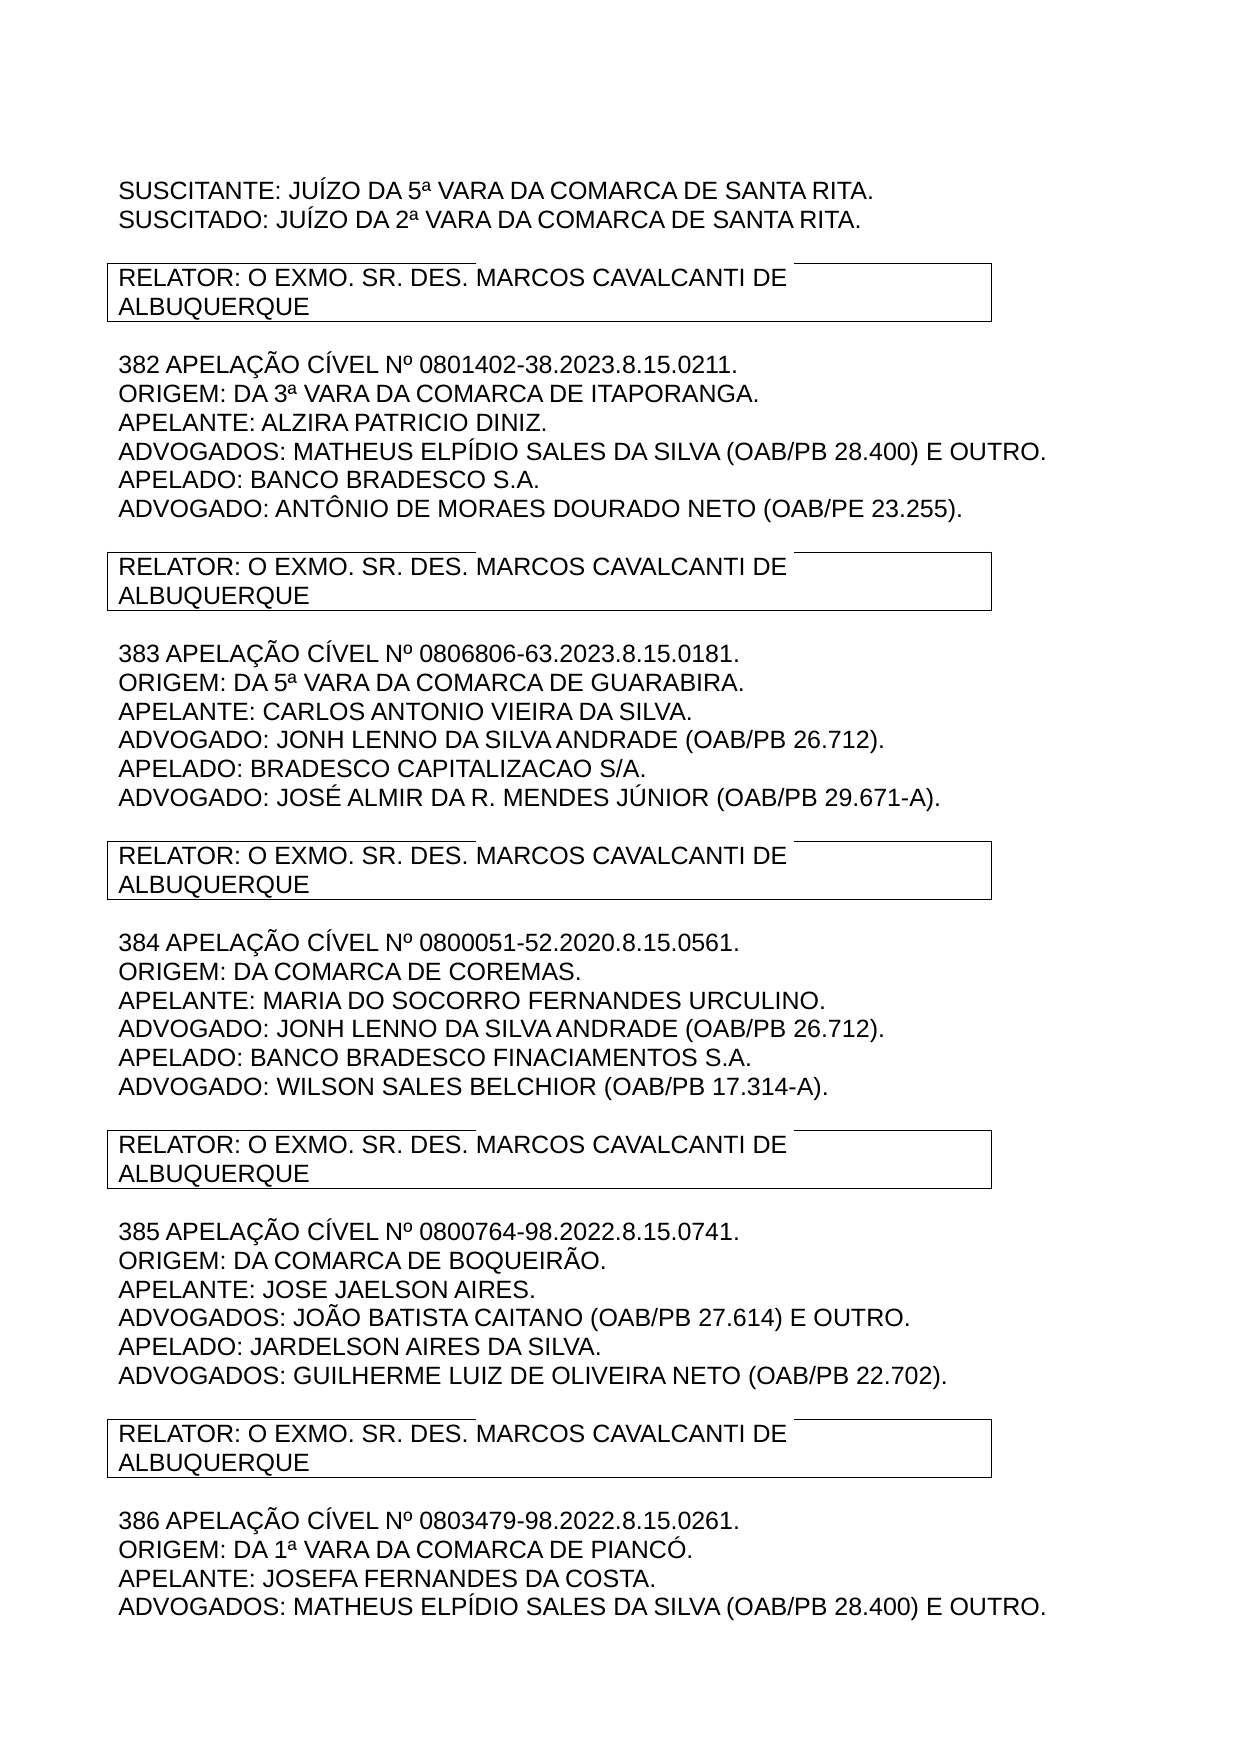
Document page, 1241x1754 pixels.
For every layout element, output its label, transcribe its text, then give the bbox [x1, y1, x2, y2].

text APELADO: BANCO BRADESCO S.A. [118, 465, 1122, 494]
text APELADO: BANCO BRADESCO FINACIAMENTOS S.A. [118, 1043, 1122, 1072]
table_header RELATOR: O EXMO. SR. DES. MARCOS CAVALCANTI DE ALBUQUERQUE [108, 1420, 991, 1477]
text 386 APELAÇÃO CÍVEL Nº 0803479-98.2022.8.15.0261. [118, 1506, 1122, 1535]
text 382 APELAÇÃO CÍVEL Nº 0801402-38.2023.8.15.0211. [118, 350, 1122, 379]
text ADVOGADOS: MATHEUS ELPÍDIO SALES DA SILVA (OAB/PB 28.400) E OUTRO. [118, 437, 1122, 465]
text SUSCITADO: JUÍZO DA 2ª VARA DA COMARCA DE SANTA RITA. [118, 205, 1122, 234]
text 384 APELAÇÃO CÍVEL Nº 0800051-52.2020.8.15.0561. [118, 928, 1122, 957]
table_header RELATOR: O EXMO. SR. DES. MARCOS CAVALCANTI DE ALBUQUERQUE [108, 1131, 991, 1188]
text SUSCITANTE: JUÍZO DA 5ª VARA DA COMARCA DE SANTA RITA. [118, 176, 1122, 205]
text APELANTE: MARIA DO SOCORRO FERNANDES URCULINO. [118, 986, 1122, 1014]
text APELANTE: CARLOS ANTONIO VIEIRA DA SILVA. [118, 697, 1122, 726]
text ADVOGADOS: GUILHERME LUIZ DE OLIVEIRA NETO (OAB/PB 22.702). [118, 1361, 1122, 1390]
table_header RELATOR: O EXMO. SR. DES. MARCOS CAVALCANTI DE ALBUQUERQUE [108, 553, 991, 610]
text ADVOGADO: JONH LENNO DA SILVA ANDRADE (OAB/PB 26.712). [118, 726, 1122, 754]
table_header RELATOR: O EXMO. SR. DES. MARCOS CAVALCANTI DE ALBUQUERQUE [108, 264, 991, 321]
text ORIGEM: DA 1ª VARA DA COMARCA DE PIANCÓ. [118, 1535, 1122, 1564]
text ORIGEM: DA 3ª VARA DA COMARCA DE ITAPORANGA. [118, 379, 1122, 408]
text ORIGEM: DA 5ª VARA DA COMARCA DE GUARABIRA. [118, 668, 1122, 697]
text 385 APELAÇÃO CÍVEL Nº 0800764-98.2022.8.15.0741. [118, 1217, 1122, 1246]
text APELANTE: JOSE JAELSON AIRES. [118, 1275, 1122, 1303]
text ADVOGADO: JONH LENNO DA SILVA ANDRADE (OAB/PB 26.712). [118, 1014, 1122, 1043]
text 383 APELAÇÃO CÍVEL Nº 0806806-63.2023.8.15.0181. [118, 639, 1122, 668]
text ADVOGADOS: JOÃO BATISTA CAITANO (OAB/PB 27.614) E OUTRO. [118, 1303, 1122, 1332]
text ADVOGADO: WILSON SALES BELCHIOR (OAB/PB 17.314-A). [118, 1072, 1122, 1101]
text ADVOGADO: JOSÉ ALMIR DA R. MENDES JÚNIOR (OAB/PB 29.671-A). [118, 783, 1122, 812]
table_header RELATOR: O EXMO. SR. DES. MARCOS CAVALCANTI DE ALBUQUERQUE [108, 842, 991, 899]
text ADVOGADO: ANTÔNIO DE MORAES DOURADO NETO (OAB/PE 23.255). [118, 494, 1122, 523]
text APELADO: JARDELSON AIRES DA SILVA. [118, 1332, 1122, 1361]
text APELADO: BRADESCO CAPITALIZACAO S/A. [118, 754, 1122, 783]
text APELANTE: ALZIRA PATRICIO DINIZ. [118, 408, 1122, 437]
text ORIGEM: DA COMARCA DE COREMAS. [118, 957, 1122, 986]
text ORIGEM: DA COMARCA DE BOQUEIRÃO. [118, 1246, 1122, 1275]
text ADVOGADOS: MATHEUS ELPÍDIO SALES DA SILVA (OAB/PB 28.400) E OUTRO. [118, 1592, 1122, 1621]
text APELANTE: JOSEFA FERNANDES DA COSTA. [118, 1564, 1122, 1592]
